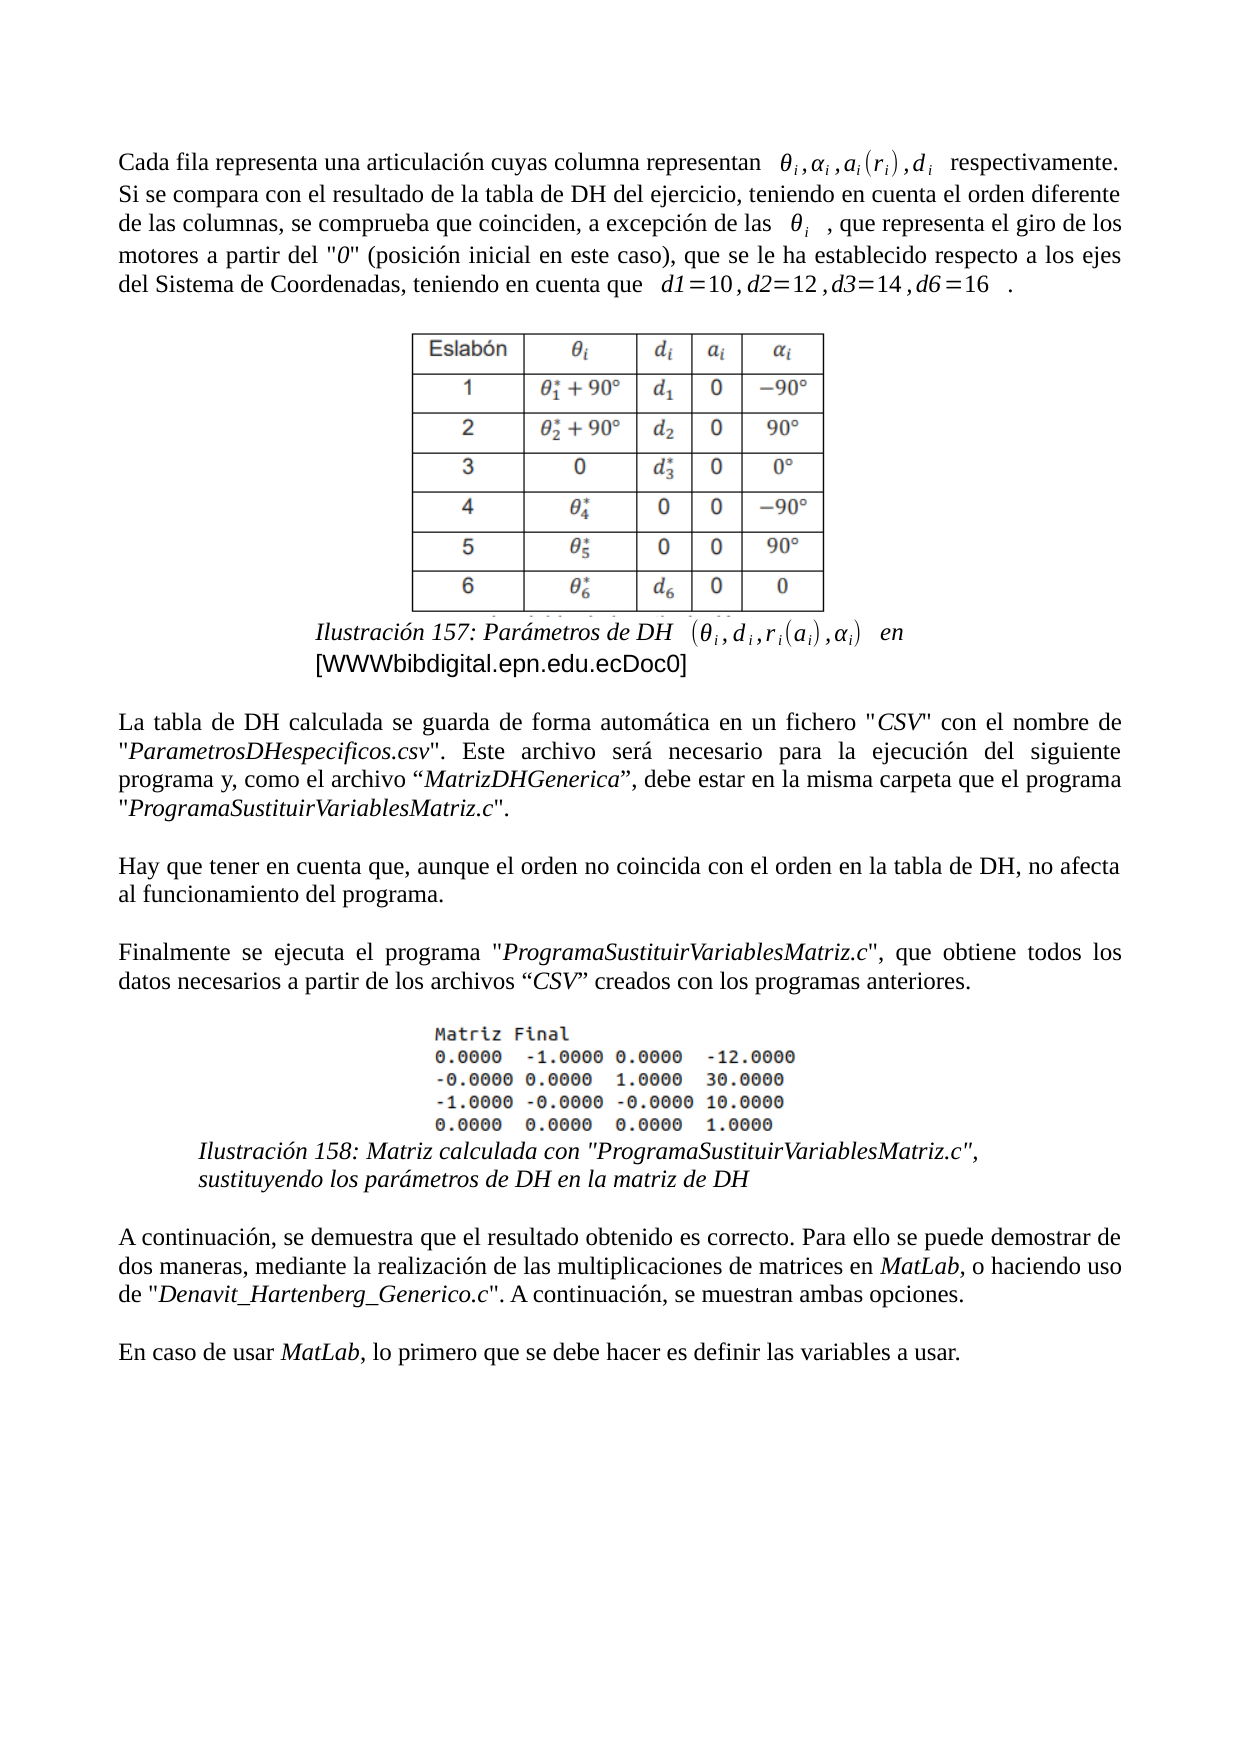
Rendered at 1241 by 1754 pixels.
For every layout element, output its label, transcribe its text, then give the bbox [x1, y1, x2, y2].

text Ilustración 158: Matriz calculada con "ProgramaSustituirVariablesMatriz.c", sustituyendo los parámetros de DH en la matriz de DH [198, 1036, 1042, 1193]
text En caso de usar MatLab, lo primero que se debe hacer es definir las variables a usar. [118, 1337, 1122, 1366]
text Finalmente se ejecuta el programa "ProgramaSustituirVariablesMatriz.c", que obtiene todos los datos necesarios a partir de los archivos “CSV” creados con los programas anteriores. [118, 937, 1122, 994]
text Hay que tener en cuenta que, aunque el orden no coincida con el orden en la tabla de DH, no afecta al funcionamiento del programa. [118, 851, 1122, 908]
text Si se compara con el resultado de la tabla de DH del ejercicio, teniendo en cuenta el orden diferente de las columnas, se comprueba que coinciden, a excepción de las, que representa el giro de los motores a partir del "0" (posición inicial en este caso), que se le ha establecido respecto a los ejes del Sistema de Coordenadas, teniendo en cuenta que. [118, 179, 1122, 298]
text La tabla de DH calculada se guarda de forma automática en un fichero "CSV" con el nombre de "ParametrosDHespecificos.csv". Este archivo será necesario para la ejecución del siguiente programa y, como el archivo “MatrizDHGenerica”, debe estar en la misma carpeta que el programa "ProgramaSustituirVariablesMatriz.c". [118, 707, 1122, 822]
text Cada fila representa una articulación cuyas columna representanrespectivamente. [118, 147, 1122, 179]
text A continuación, se demuestra que el resultado obtenido es correcto. Para ello se puede demostrar de dos maneras, mediante la realización de las multiplicaciones de matrices en MatLab, o haciendo uso de "Denavit_Hartenberg_Generico.c". A continuación, se muestran ambas opciones. [118, 1222, 1122, 1308]
text Ilustración 157: Parámetros de DHen [WWWbibdigital.epn.edu.ecDoc0] [315, 339, 925, 678]
